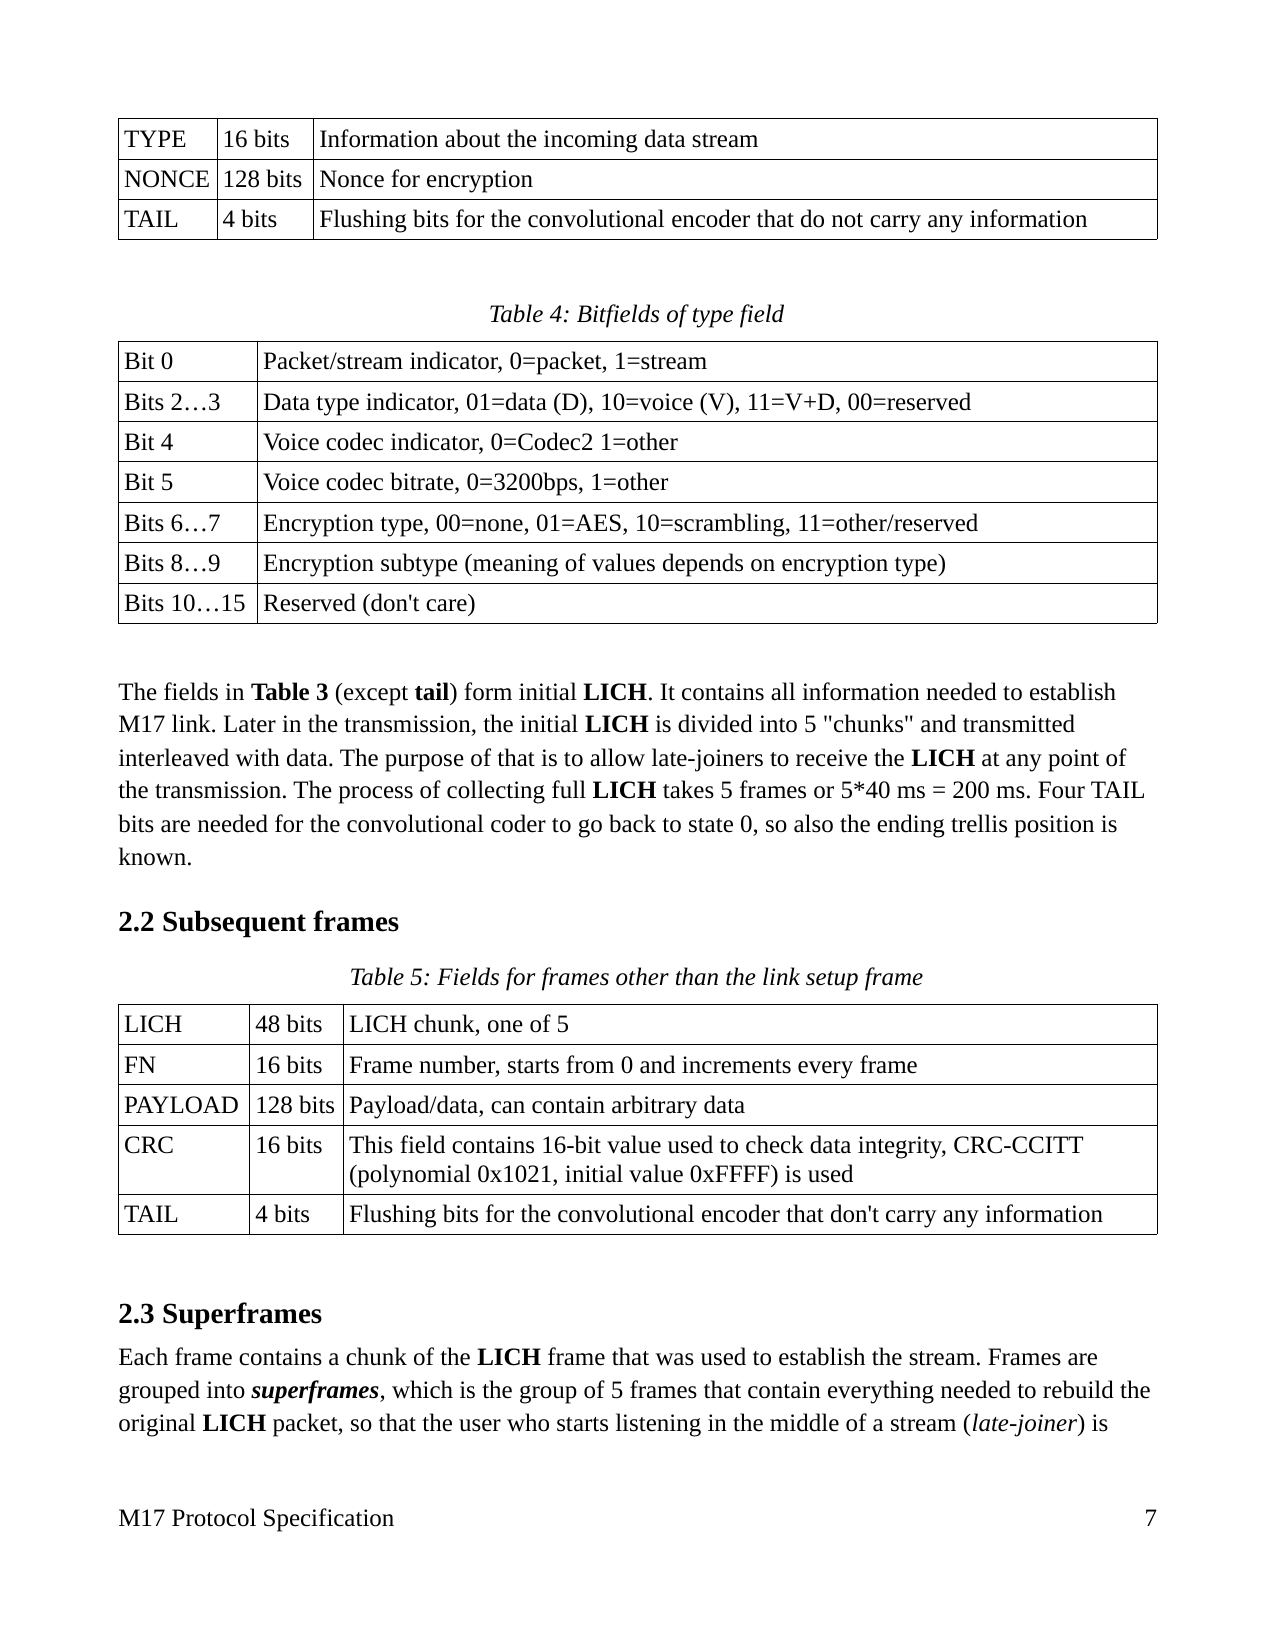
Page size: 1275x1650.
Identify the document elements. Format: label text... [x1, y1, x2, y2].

table_cell Bits 2…3 [119, 382, 257, 421]
table_cell TYPE [119, 119, 217, 158]
table_cell Flushing bits for the convolutional encoder that don't carry any information [344, 1195, 1157, 1234]
table_cell Flushing bits for the convolutional encoder that do not carry any information [314, 200, 1157, 239]
table_cell Bits 10…15 [119, 584, 257, 623]
table_cell 16 bits [250, 1045, 343, 1084]
subtitle 2.3 Superframes [118, 1296, 1157, 1330]
table_cell Bits 8…9 [119, 543, 257, 582]
table_cell Encryption type, 00=none, 01=AES, 10=scrambling, 11=other/reserved [258, 503, 1157, 542]
table_cell NONCE [119, 160, 217, 199]
subtitle 2.2 Subsequent frames [118, 904, 1157, 937]
table_cell Bits 6…7 [119, 503, 257, 542]
table_cell 16 bits [250, 1126, 343, 1194]
table_cell TAIL [119, 1195, 249, 1234]
table_cell Frame number, starts from 0 and increments every frame [344, 1045, 1157, 1084]
table_header Packet/stream indicator, 0=packet, 1=stream [258, 342, 1157, 381]
text The fields in Table 3 (except tail) form initial LICH. It contains all information needed to establish M17 link. Later in the transmission, the initial LICH is divided into 5 "chunks" and transmitted interleaved with data. The purpose of that is to allow late-joiners to receive the LICH at any point of the transmission. The process of collecting full LICH takes 5 frames or 5*40 ms = 200 ms. Four TAIL bits are needed for the convolutional coder to go back to state 0, so also the ending trellis position is known. [118, 677, 1157, 870]
table_cell TAIL [119, 200, 217, 239]
table_cell Voice codec bitrate, 0=3200bps, 1=other [258, 462, 1157, 502]
table_cell Information about the incoming data stream [314, 119, 1157, 158]
table_header 48 bits [250, 1005, 343, 1044]
table_cell Payload/data, can contain arbitrary data [344, 1085, 1157, 1124]
text Each frame contains a chunk of the LICH frame that was used to establish the stream. Frames are grouped into superframes, which is the group of 5 frames that contain everything needed to rebuild the original LICH packet, so that the user who starts listening in the middle of a stream (late-joiner) is [118, 1342, 1157, 1437]
table_cell 128 bits [218, 160, 313, 199]
text Table 5: Fields for frames other than the link setup frame [118, 962, 1157, 991]
table_cell This field contains 16-bit value used to check data integrity, CRC-CCITT (polynomial 0x1021, initial value 0xFFFF) is used [344, 1126, 1157, 1194]
table_cell PAYLOAD [119, 1085, 249, 1124]
table_cell CRC [119, 1126, 249, 1194]
table_cell Data type indicator, 01=data (D), 10=voice (V), 11=V+D, 00=reserved [258, 382, 1157, 421]
text Table 4: Bitfields of type field [118, 299, 1157, 328]
table_cell Nonce for encryption [314, 160, 1157, 199]
table_cell 4 bits [218, 200, 313, 239]
table_header LICH chunk, one of 5 [344, 1005, 1157, 1044]
table_cell Encryption subtype (meaning of values depends on encryption type) [258, 543, 1157, 582]
table_header LICH [119, 1005, 249, 1044]
table_cell FN [119, 1045, 249, 1084]
table_cell Reserved (don't care) [258, 584, 1157, 623]
table_cell Bit 4 [119, 422, 257, 461]
table_cell Bit 5 [119, 462, 257, 502]
table_cell 128 bits [250, 1085, 343, 1124]
table_cell Voice codec indicator, 0=Codec2 1=other [258, 422, 1157, 461]
table_cell 4 bits [250, 1195, 343, 1234]
table_cell 16 bits [218, 119, 313, 158]
table_header Bit 0 [119, 342, 257, 381]
